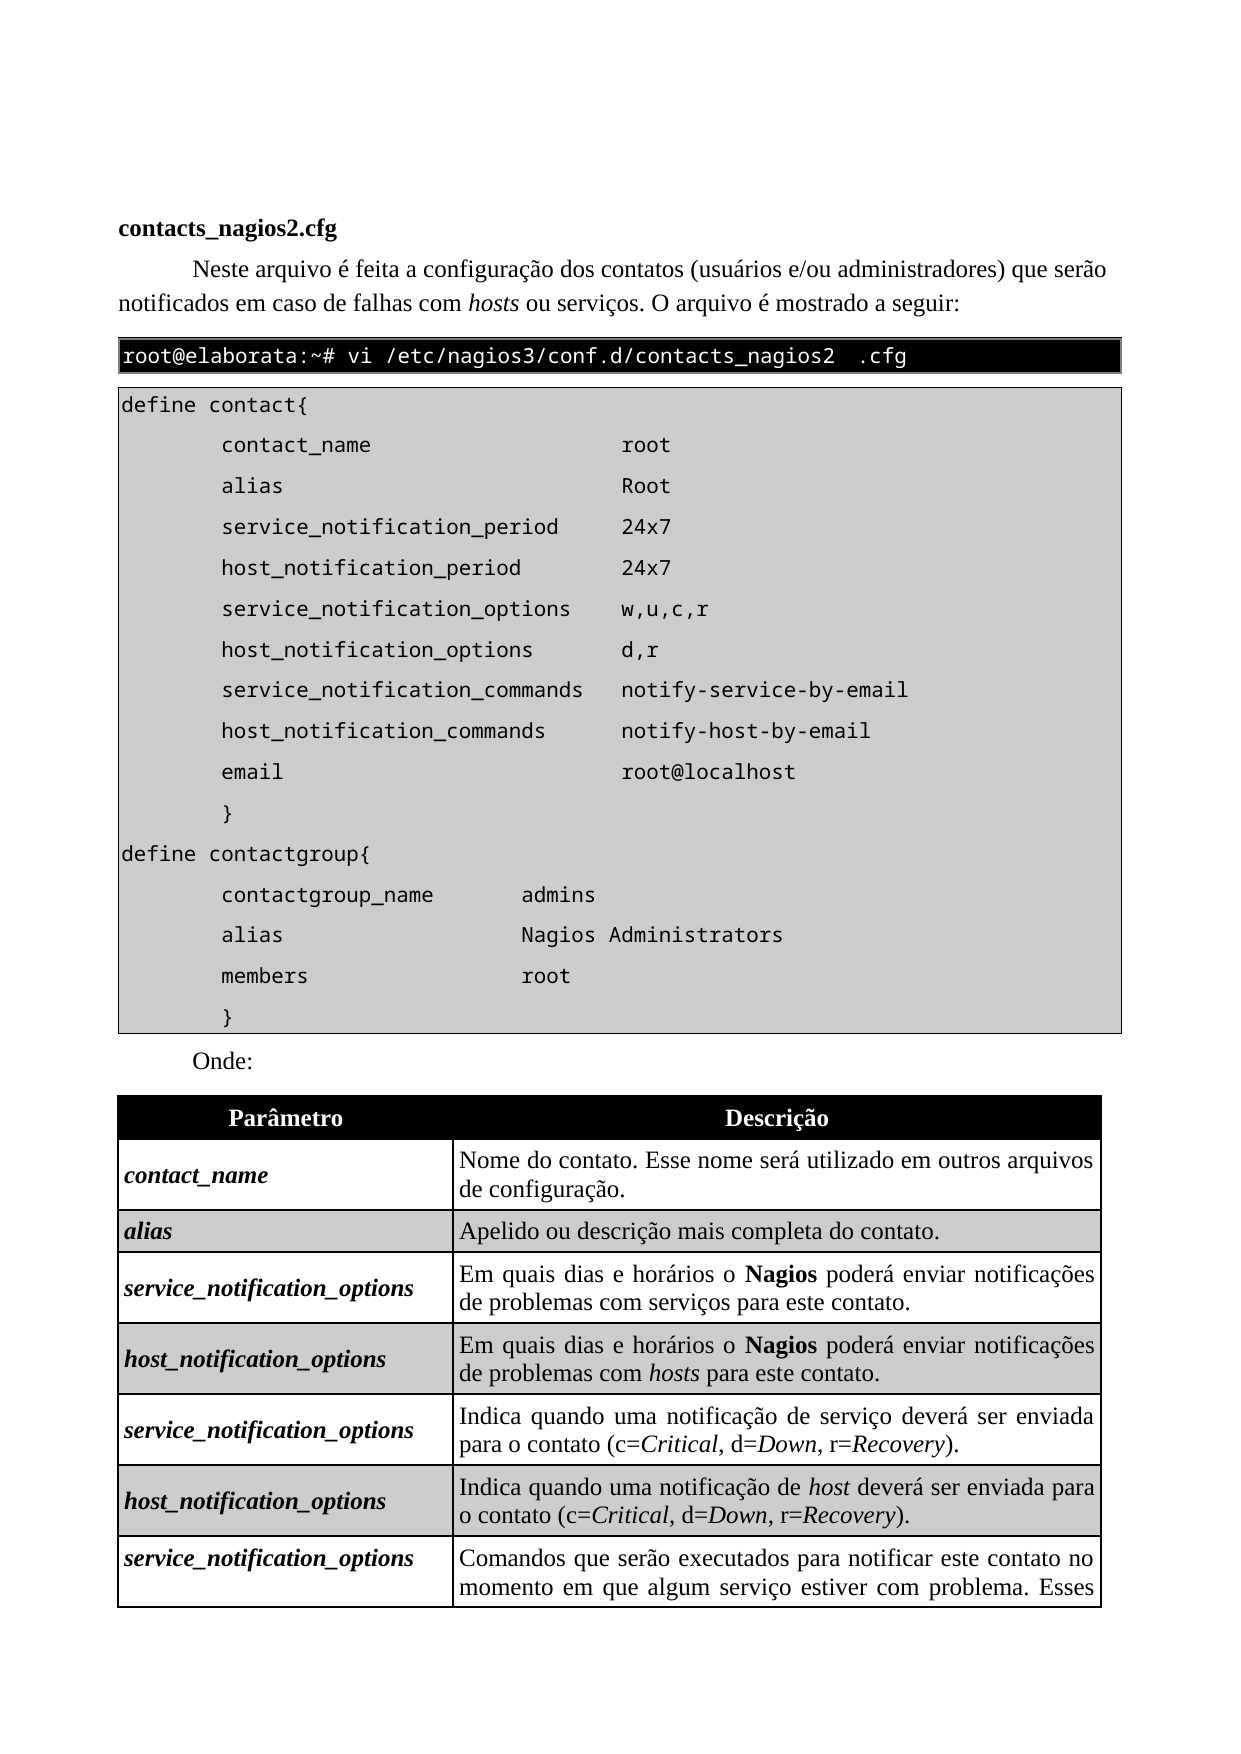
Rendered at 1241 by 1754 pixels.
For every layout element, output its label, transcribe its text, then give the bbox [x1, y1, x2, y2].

text alias Root [119, 468, 1121, 500]
table_cell Comandos que serão executados para notificar este contato no momento em que algum serviço estiver com problema. Esses [454, 1537, 1100, 1606]
table_cell Indica quando uma notificação de host deverá ser enviada para o contato (c=Critical, d=Down, r=Recovery). [454, 1466, 1100, 1535]
text host_notification_period 24x7 [119, 550, 1121, 582]
table_cell Indica quando uma notificação de serviço deverá ser enviada para o contato (c=Critical, d=Down, r=Recovery). [454, 1395, 1100, 1464]
table_cell host_notification_options [119, 1324, 452, 1393]
table_cell Nome do contato. Esse nome será utilizado em outros arquivos de configuração. [454, 1140, 1100, 1209]
table_header Parâmetro [119, 1098, 453, 1138]
text alias Nagios Administrators [119, 917, 1121, 949]
text host_notification_options d,r [119, 632, 1121, 663]
text members root [119, 958, 1121, 990]
table_cell Em quais dias e horários o Nagios poderá enviar notificações de problemas com serviços para este contato. [454, 1253, 1100, 1322]
text contactgroup_name admins [119, 877, 1121, 908]
text service_notification_options w,u,c,r [119, 591, 1121, 622]
text service_notification_period 24x7 [119, 509, 1121, 541]
subtitle contacts_nagios2.cfg [118, 213, 1122, 242]
text } [119, 999, 1121, 1033]
text } [119, 795, 1121, 827]
text Neste arquivo é feita a configuração dos contatos (usuários e/ou administradores) que serão notificados em caso de falhas com hosts ou serviços. O arquivo é mostrado a seguir: [118, 254, 1122, 317]
text define contact{ [119, 388, 1121, 418]
text service_notification_commands notify-service-by-email [119, 672, 1121, 704]
text contact_name root [119, 427, 1121, 459]
text host_notification_commands notify-host-by-email [119, 713, 1121, 745]
text Onde: [118, 1046, 1122, 1075]
table_cell alias [119, 1211, 452, 1251]
table_header Descrição [453, 1098, 1100, 1138]
text define contactgroup{ [119, 836, 1121, 867]
table_cell service_notification_options [119, 1253, 452, 1322]
table_cell contact_name [119, 1140, 452, 1209]
table_cell Em quais dias e horários o Nagios poderá enviar notificações de problemas com hosts para este contato. [454, 1324, 1100, 1393]
text root@elaborata:~# vi /etc/nagios3/conf.d/contacts_nagios2 .cfg [120, 340, 1120, 372]
table_cell service_notification_options [119, 1537, 452, 1606]
table_cell Apelido ou descrição mais completa do contato. [454, 1211, 1100, 1251]
table_cell host_notification_options [119, 1466, 452, 1535]
table_cell service_notification_options [119, 1395, 452, 1464]
text email root@localhost [119, 754, 1121, 786]
